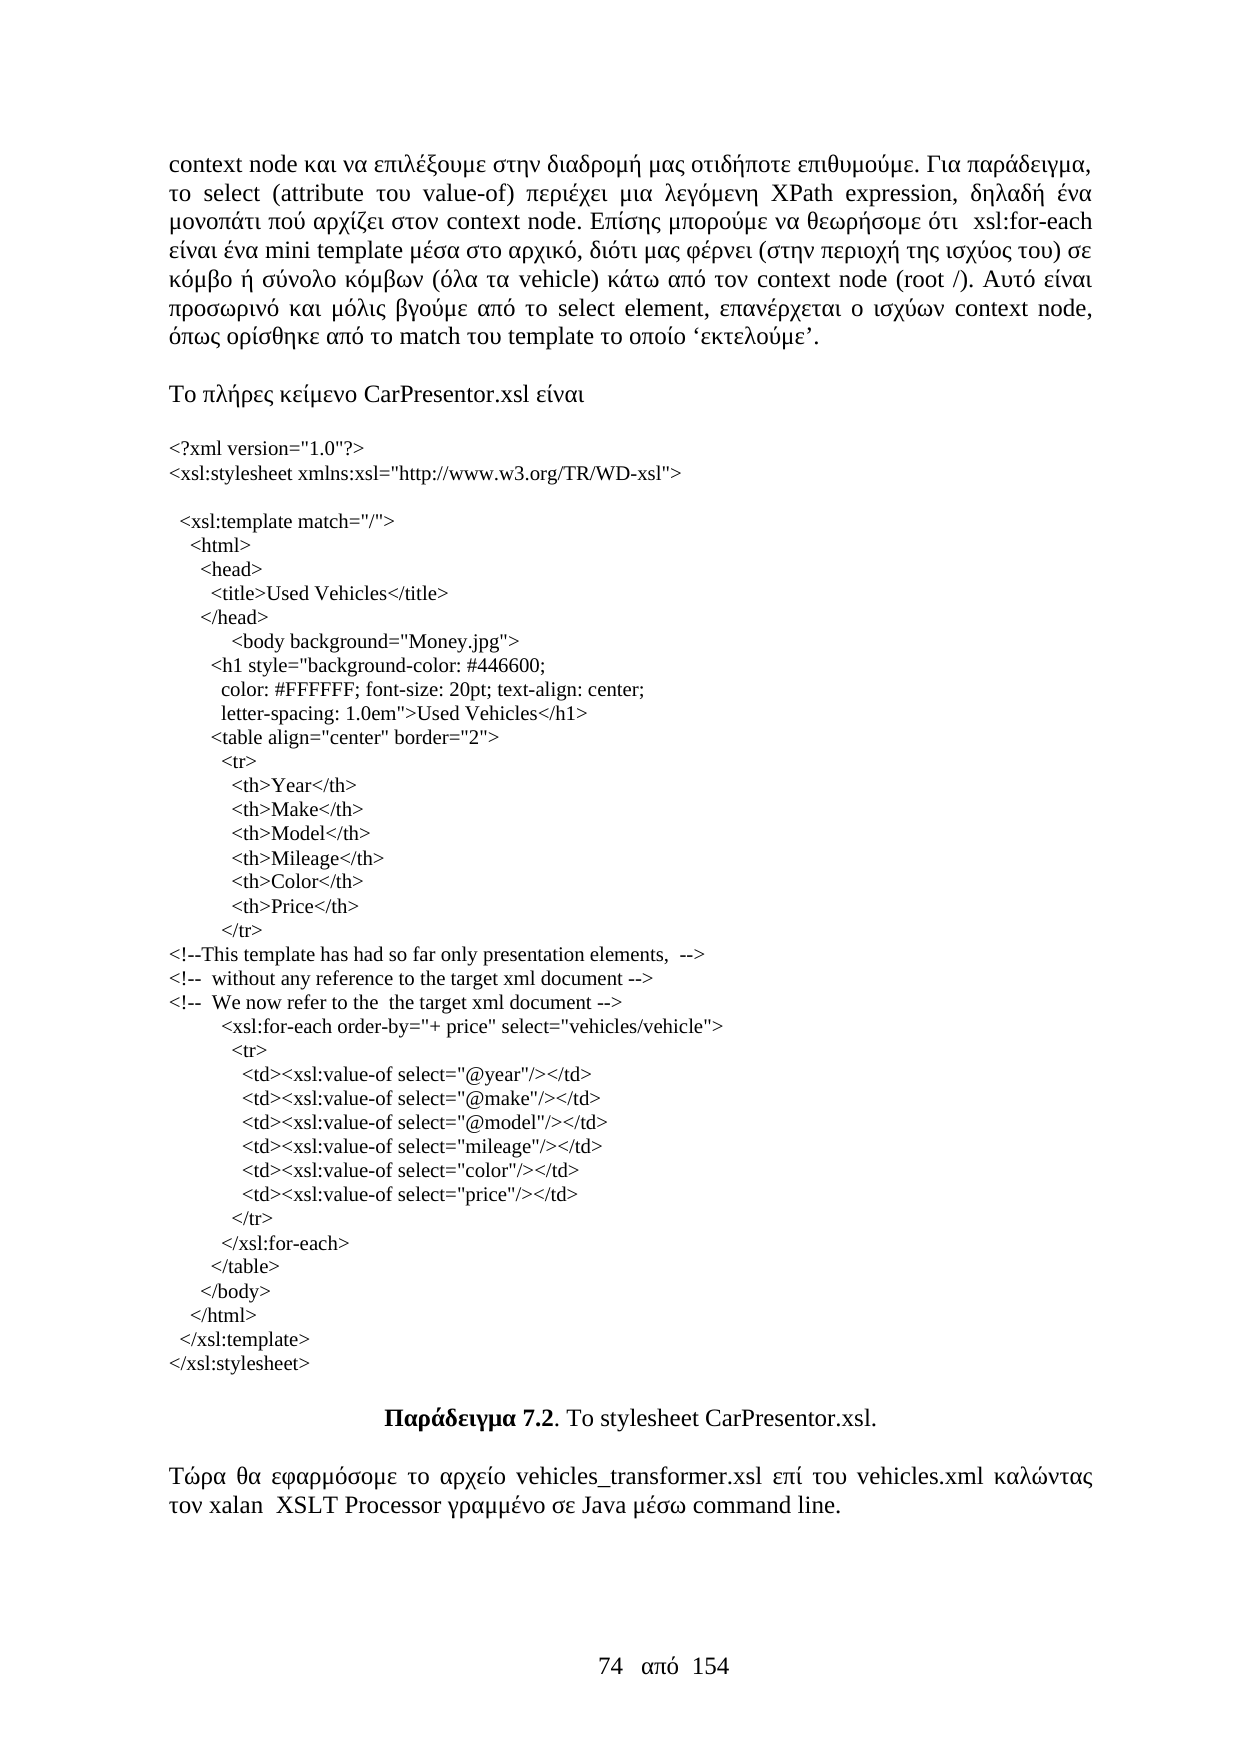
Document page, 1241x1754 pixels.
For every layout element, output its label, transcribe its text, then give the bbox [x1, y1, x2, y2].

text <th>Model</th> [169, 821, 1092, 845]
text Παράδειγμα 7.2. Το stylesheet CarPresentor.xsl. [169, 1403, 1092, 1432]
text letter-spacing: 1.0em">Used Vehicles</h1> [169, 701, 1092, 725]
text color: #FFFFFF; font-size: 20pt; text-align: center; [169, 677, 1092, 701]
text <head> [169, 557, 1092, 581]
text <tr> [169, 1038, 1092, 1062]
text </tr> [169, 1206, 1092, 1230]
text <body background="Money.jpg"> [169, 629, 1092, 653]
text </tr> [169, 918, 1092, 942]
text <td><xsl:value-of select="price"/></td> [169, 1182, 1092, 1206]
text <h1 style="background-color: #446600; [169, 653, 1092, 677]
text </body> [169, 1278, 1092, 1303]
text <?xml version="1.0"?> [169, 436, 1092, 460]
text Τώρα θα εφαρμόσομε το αρχείο vehicles_transformer.xsl επί του vehicles.xml καλώντας τον xalan XSLT Processor γραμμένο σε Java μέσω command line. [169, 1461, 1092, 1518]
text </xsl:template> [169, 1327, 1092, 1351]
text <!-- without any reference to the target xml document --> [169, 966, 1092, 990]
text <td><xsl:value-of select="mileage"/></td> [169, 1134, 1092, 1158]
text <th>Make</th> [169, 797, 1092, 821]
text <td><xsl:value-of select="@model"/></td> [169, 1110, 1092, 1134]
text <html> [169, 533, 1092, 557]
text Το πλήρες κείμενο CarPresentor.xsl είναι [169, 379, 1092, 408]
text <table align="center" border="2"> [169, 725, 1092, 749]
text </xsl:for-each> [169, 1230, 1092, 1254]
text </html> [169, 1303, 1092, 1327]
text </table> [169, 1254, 1092, 1278]
text <title>Used Vehicles</title> [169, 581, 1092, 605]
text <xsl:for-each order-by="+ price" select="vehicles/vehicle"> [169, 1014, 1092, 1038]
text <th>Color</th> [169, 869, 1092, 893]
text <tr> [169, 749, 1092, 773]
text <th>Mileage</th> [169, 845, 1092, 869]
text <td><xsl:value-of select="color"/></td> [169, 1158, 1092, 1182]
text <th>Year</th> [169, 773, 1092, 797]
text </xsl:stylesheet> [169, 1351, 1092, 1375]
text <xsl:template match="/"> [169, 508, 1092, 533]
text <!-- We now refer to the the target xml document --> [169, 990, 1092, 1014]
text <th>Price</th> [169, 893, 1092, 918]
text </head> [169, 605, 1092, 629]
text <xsl:stylesheet xmlns:xsl="http://www.w3.org/TR/WD-xsl"> [169, 460, 1092, 484]
text context node και να επιλέξουμε στην διαδρομή μας οτιδήποτε επιθυμούμε. Για παράδειγμα, το select (attribute του value-of) περιέχει μια λεγόμενη XPath expression, δηλαδή ένα μονοπάτι πού αρχίζει στον context node. Επίσης μπορούμε να θεωρήσομε ότι xsl:for-each είναι ένα mini template μέσα στο αρχικό, διότι μας φέρνει (στην περιοχή της ισχύος του) σε κόμβο ή σύνολο κόμβων (όλα τα vehicle) κάτω από τον context node (root /). Αυτό είναι προσωρινό και μόλις βγούμε από το select element, επανέρχεται ο ισχύων context node, όπως ορίσθηκε από το match του template το οποίο ‘εκτελούμε’. [169, 149, 1092, 350]
text <!--This template has had so far only presentation elements, --> [169, 942, 1092, 966]
text <td><xsl:value-of select="@make"/></td> [169, 1086, 1092, 1110]
text <td><xsl:value-of select="@year"/></td> [169, 1062, 1092, 1086]
